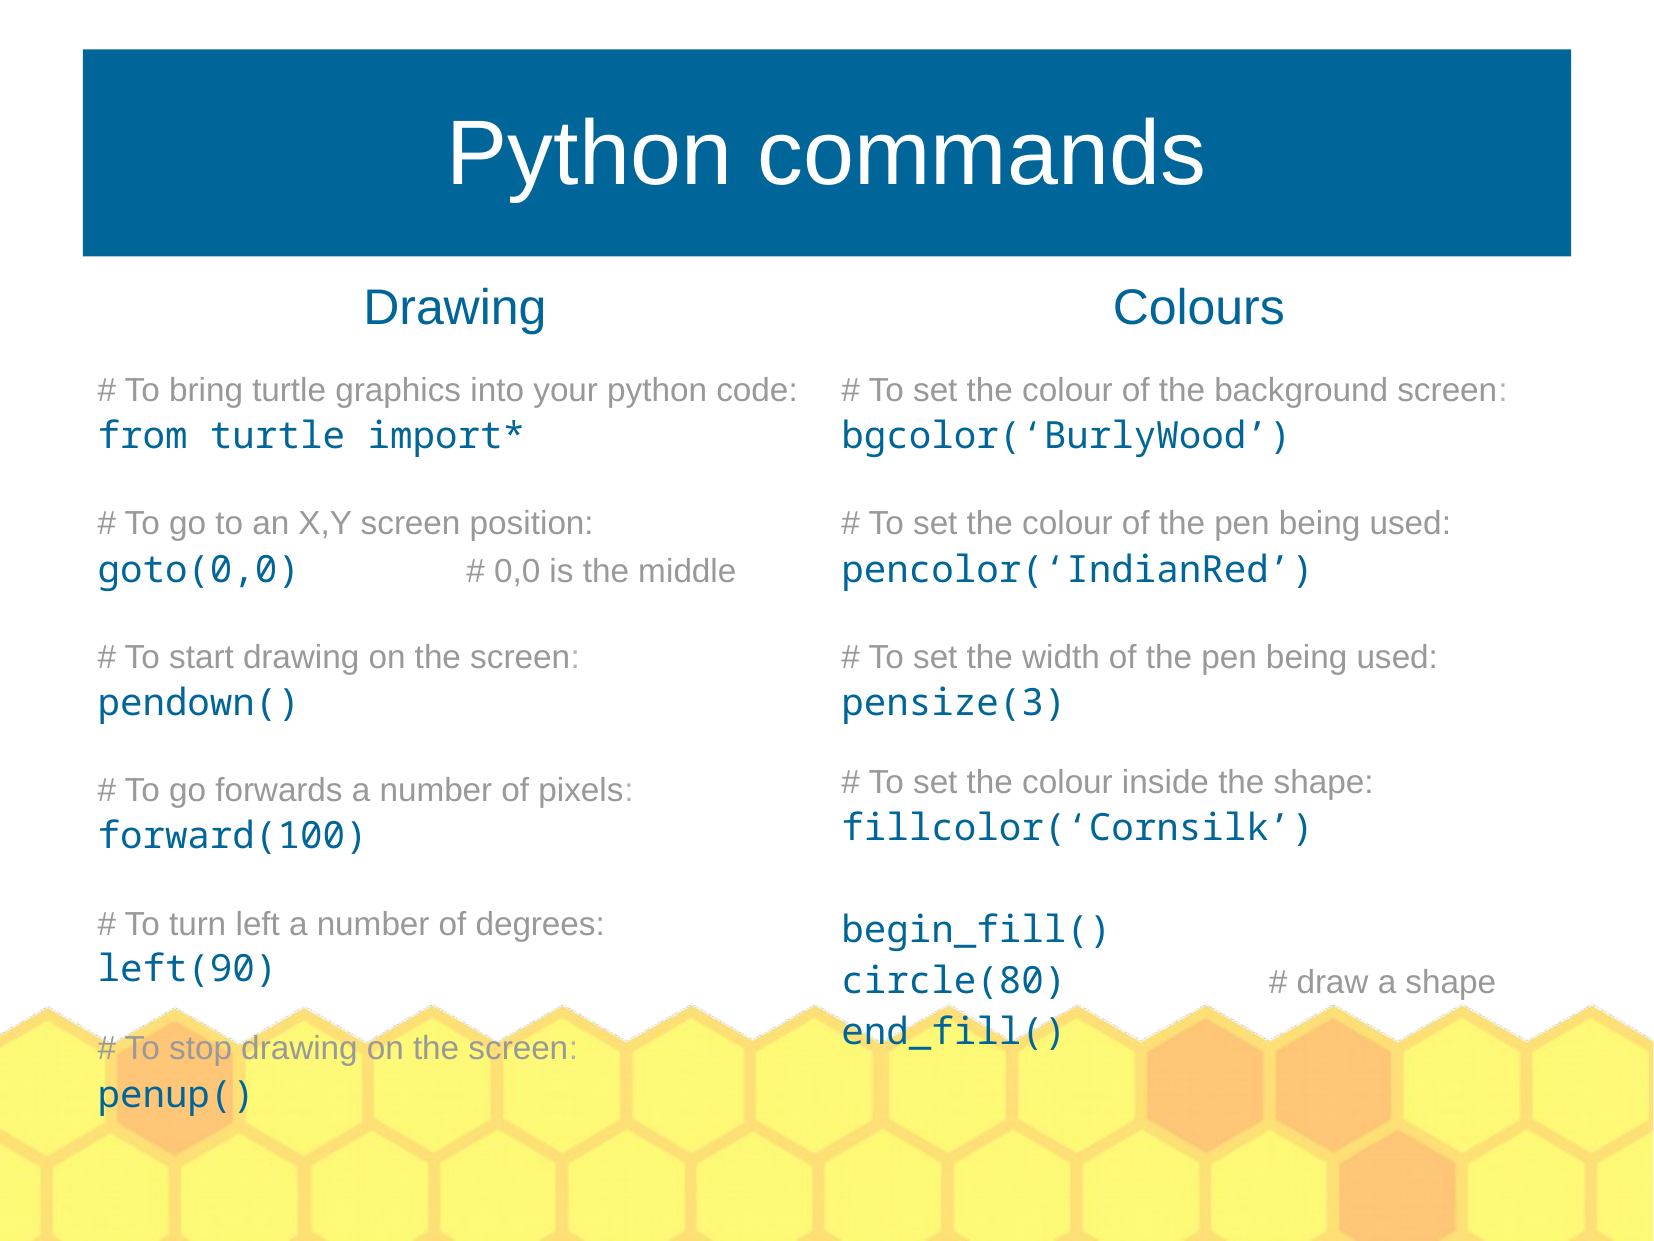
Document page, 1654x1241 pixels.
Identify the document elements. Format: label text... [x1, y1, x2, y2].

picture [194, 1093, 204, 1104]
picture [104, 1093, 114, 1104]
picture [172, 1093, 181, 1104]
text_box Drawing # To bring turtle graphics into your python code: from turtle import* # To go to an X,Y screen position: goto(0,0) # 0,0 is the middle # To start drawing on the screen: pendown() # To go forwards a number of pixels: forward(100) # To turn left a number of degrees: left(90) # To stop drawing on the screen: penup() [82, 271, 827, 1093]
text_box Colours # To set the colour of the background screen: bgcolor(‘BurlyWood’) # To set the colour of the pen being used: pencolor(‘IndianRed’) # To set the width of the pen being used: pensize(3) # To set the colour inside the shape: fillcolor(‘Cornsilk’) begin_fill() circle(80) # draw a shape end_fill() [826, 271, 1571, 990]
picture [0, 1001, 1654, 1241]
title Python commands [82, 49, 1572, 257]
